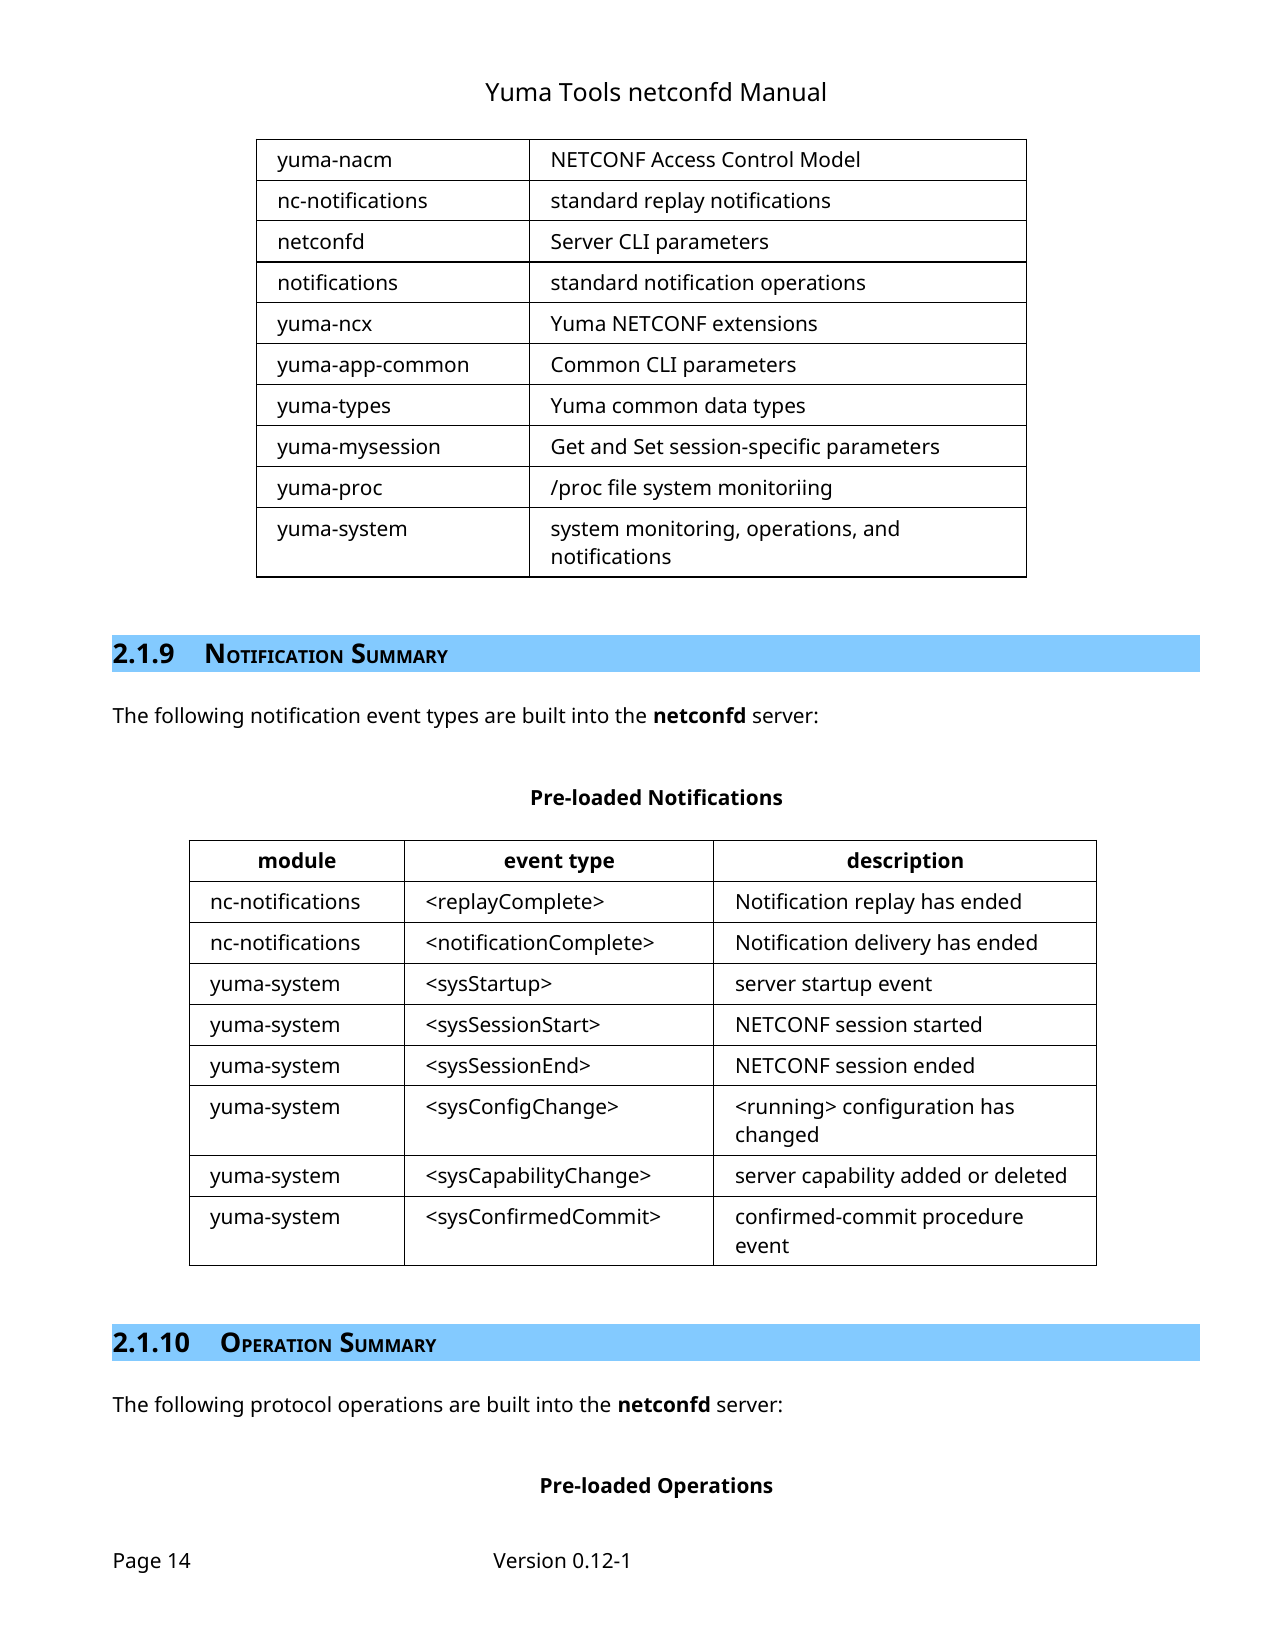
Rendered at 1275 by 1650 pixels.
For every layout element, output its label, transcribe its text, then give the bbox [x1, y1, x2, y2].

table_cell yuma-system [190, 1086, 404, 1155]
table_cell <notificationComplete> [405, 923, 713, 963]
table_cell NETCONF session started [714, 1005, 1096, 1044]
table_cell <running> configuration has changed [714, 1086, 1096, 1155]
table_cell yuma-system [190, 1197, 404, 1265]
table_cell system monitoring, operations, and notifications [530, 508, 1026, 576]
table_cell yuma-system [190, 1156, 404, 1196]
text The following notification event types are built into the netconfd server: [112, 701, 1200, 729]
table_cell Yuma NETCONF extensions [530, 303, 1026, 343]
table_cell Server CLI parameters [530, 221, 1026, 261]
subtitle Pre-loaded Operations [127, 1472, 1185, 1500]
table_cell yuma-nacm [257, 140, 529, 179]
table_header event type [405, 841, 713, 881]
table_cell <sysConfirmedCommit> [405, 1197, 713, 1265]
table_header module [190, 841, 404, 881]
text The following protocol operations are built into the netconfd server: [112, 1390, 1200, 1418]
table_cell yuma-system [190, 964, 404, 1003]
table_cell server capability added or deleted [714, 1156, 1096, 1196]
subtitle Pre-loaded Notifications [127, 783, 1185, 811]
table_cell yuma-proc [257, 467, 529, 507]
table_cell <sysConfigChange> [405, 1086, 713, 1155]
table_cell Yuma common data types [530, 385, 1026, 425]
table_cell notifications [257, 263, 529, 302]
table_cell Get and Set session-specific parameters [530, 426, 1026, 466]
subtitle Operation Summary [112, 1324, 1200, 1361]
table_cell nc-notifications [190, 882, 404, 922]
table_cell yuma-app-common [257, 344, 529, 384]
table_cell <sysCapabilityChange> [405, 1156, 713, 1196]
table_cell Common CLI parameters [530, 344, 1026, 384]
table_header description [714, 841, 1096, 881]
table_cell nc-notifications [257, 181, 529, 220]
table_cell <sysStartup> [405, 964, 713, 1003]
table_cell <sysSessionEnd> [405, 1046, 713, 1085]
table_cell server startup event [714, 964, 1096, 1003]
table_cell yuma-system [190, 1005, 404, 1044]
table_cell standard notification operations [530, 263, 1026, 302]
table_cell <sysSessionStart> [405, 1005, 713, 1044]
table_cell Notification replay has ended [714, 882, 1096, 922]
table_cell /proc file system monitoriing [530, 467, 1026, 507]
table_cell Notification delivery has ended [714, 923, 1096, 963]
table_cell yuma-ncx [257, 303, 529, 343]
table_cell <replayComplete> [405, 882, 713, 922]
table_cell netconfd [257, 221, 529, 261]
table_cell yuma-types [257, 385, 529, 425]
table_cell NETCONF Access Control Model [530, 140, 1026, 179]
table_cell yuma-mysession [257, 426, 529, 466]
table_cell NETCONF session ended [714, 1046, 1096, 1085]
subtitle Notification Summary [112, 635, 1200, 672]
table_cell standard replay notifications [530, 181, 1026, 220]
table_cell yuma-system [190, 1046, 404, 1085]
table_cell nc-notifications [190, 923, 404, 963]
table_cell yuma-system [257, 508, 529, 576]
table_cell confirmed-commit procedure event [714, 1197, 1096, 1265]
